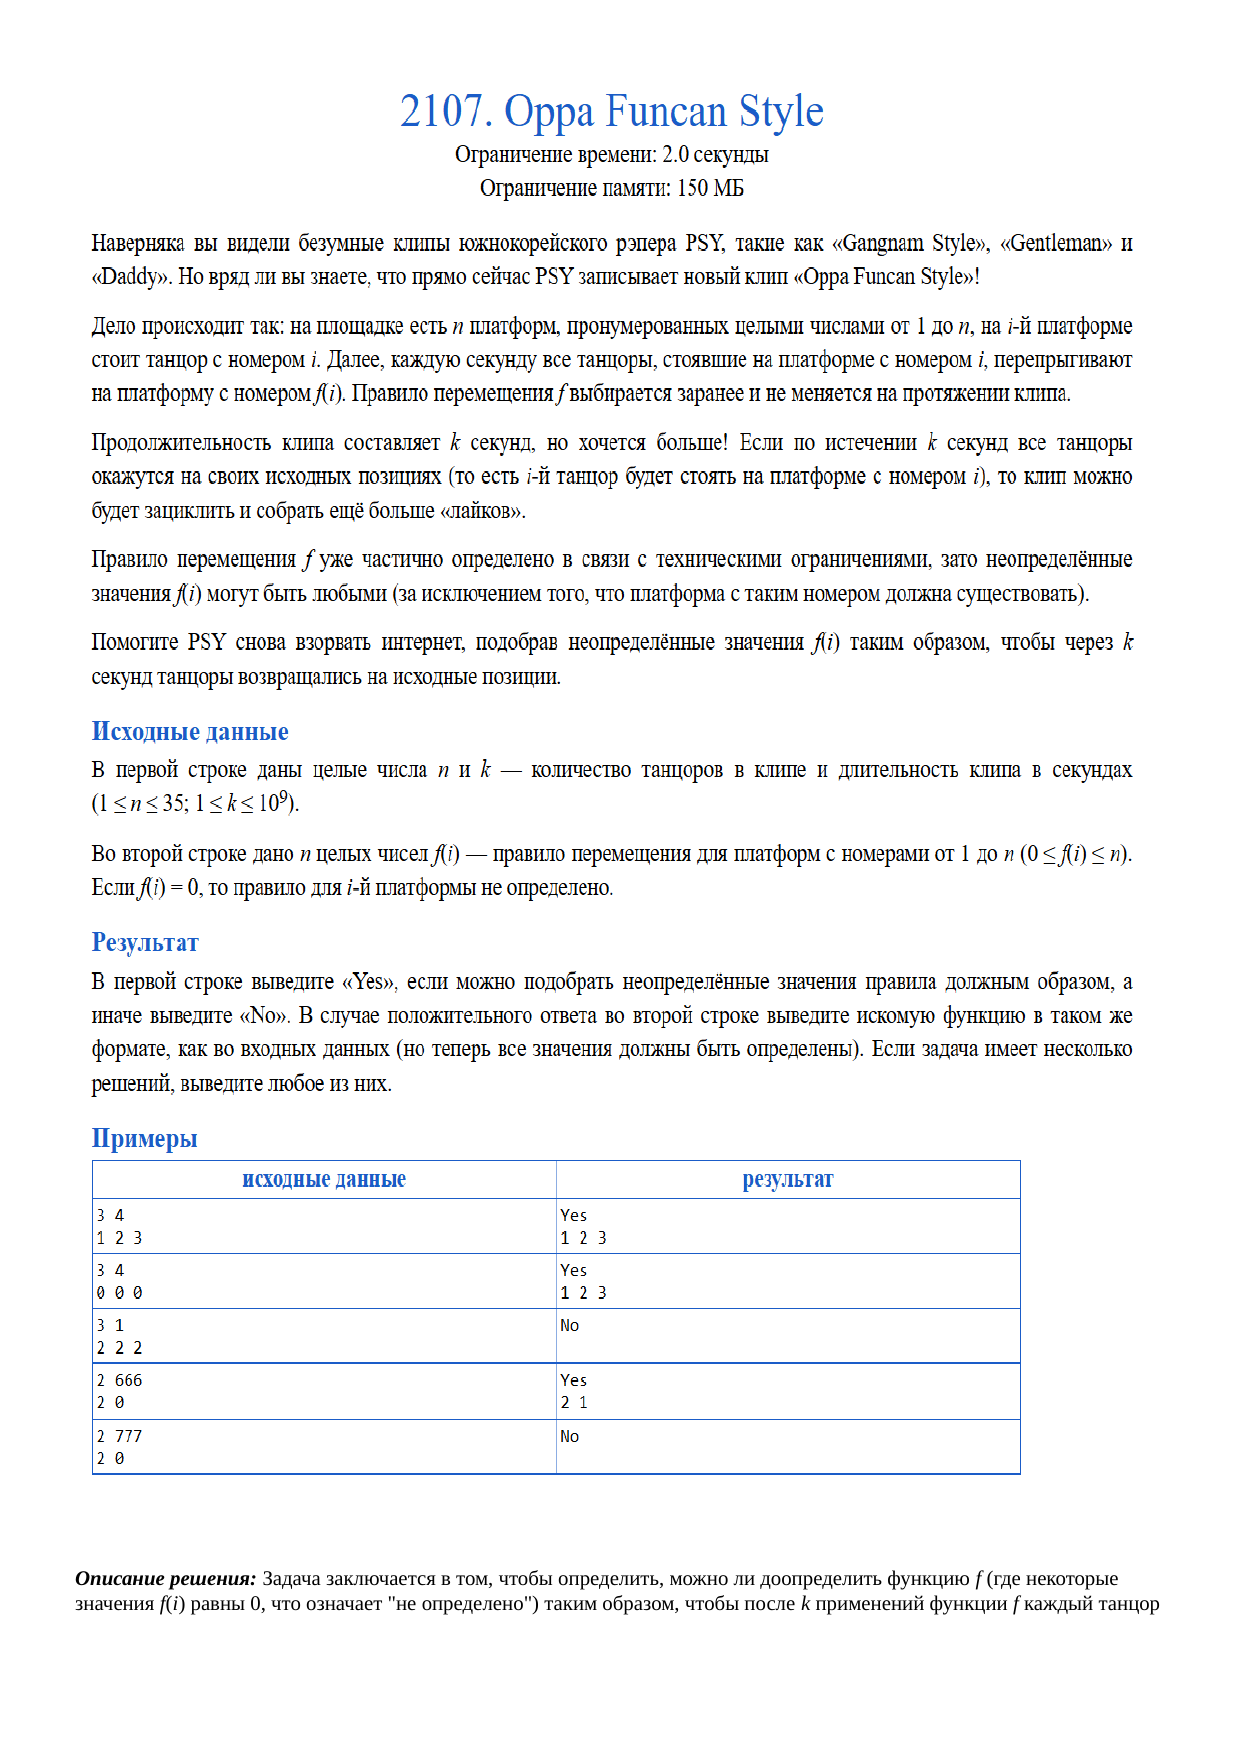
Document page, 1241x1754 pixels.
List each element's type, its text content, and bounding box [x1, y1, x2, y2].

text Описание решения: Задача заключается в том, чтобы определить, можно ли доопределить функцию f (где некоторые значения f(i) равны 0, что означает "не определено") таким образом, чтобы после k применений функции f каждый танцор [75, 1566, 1172, 1615]
